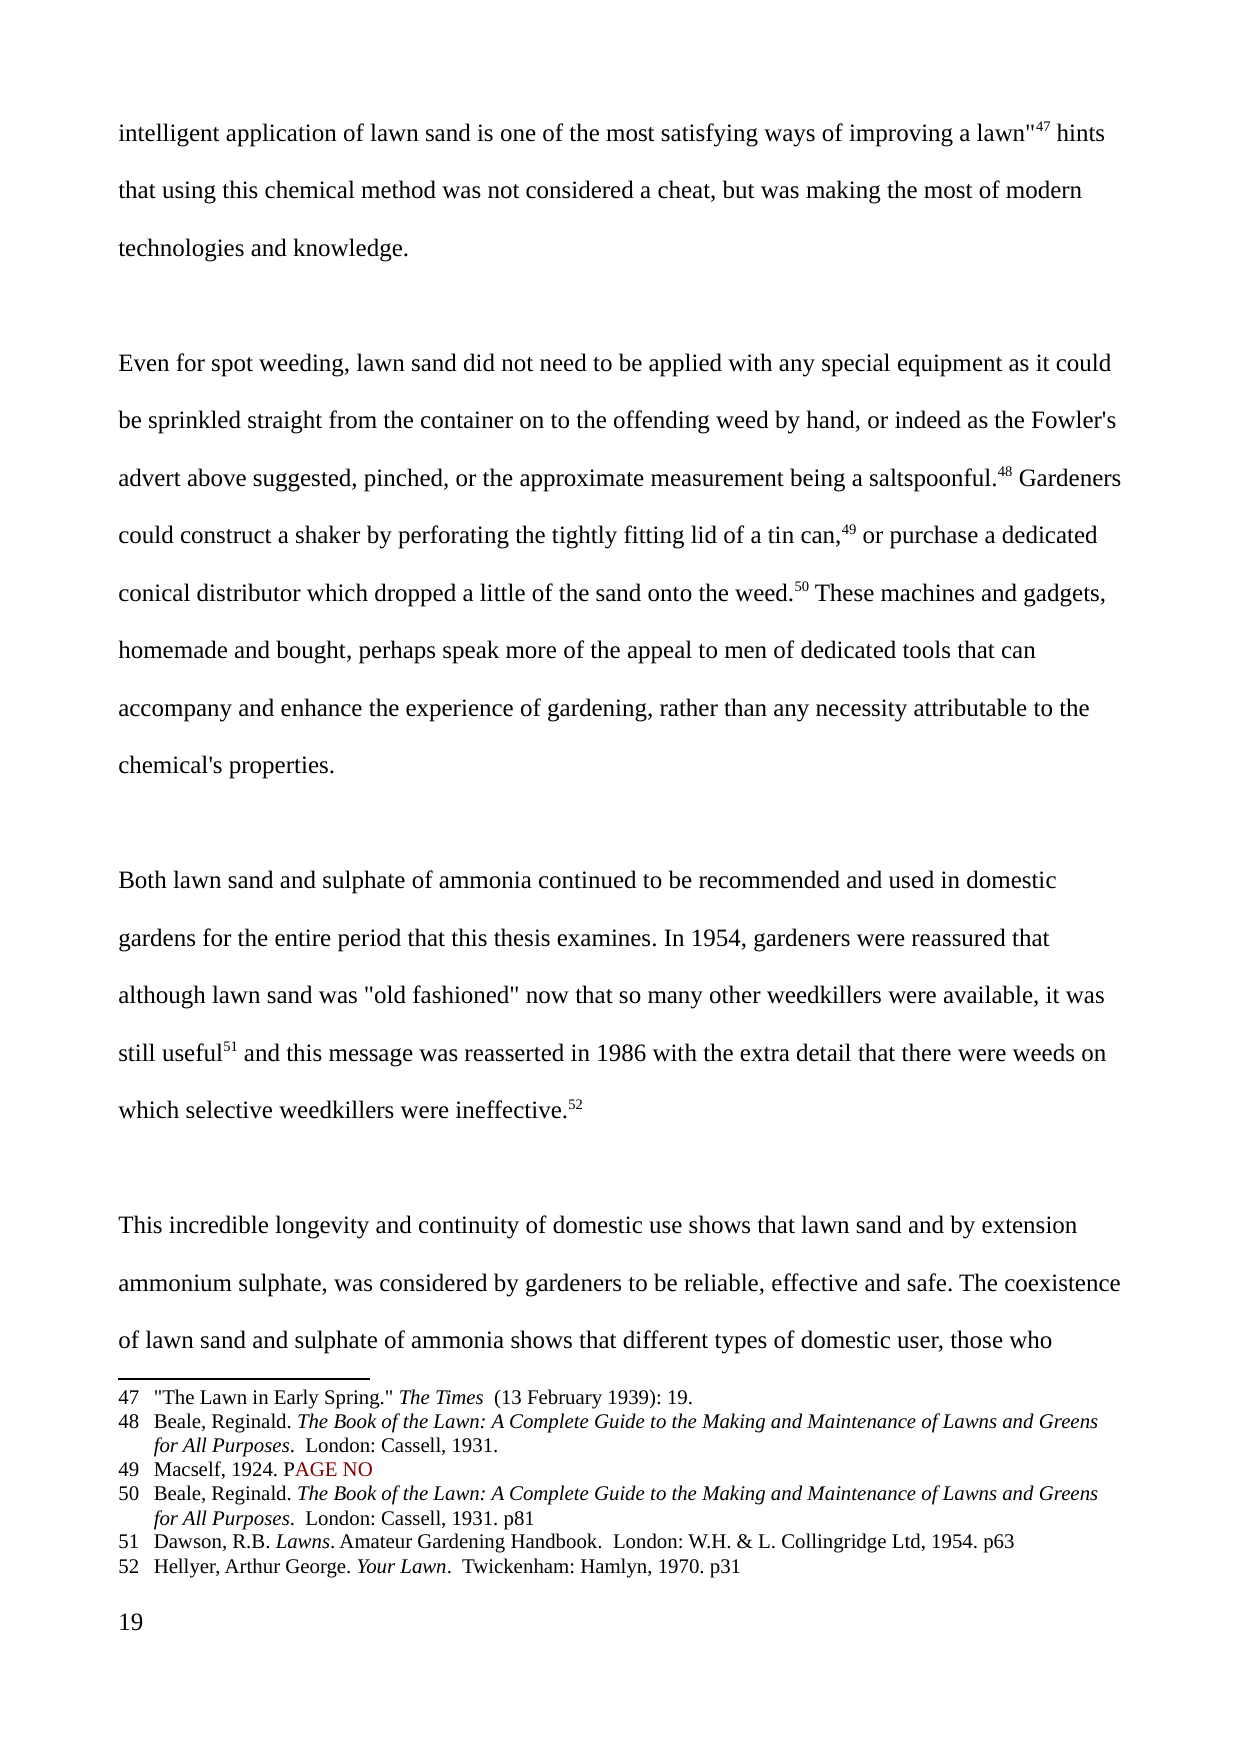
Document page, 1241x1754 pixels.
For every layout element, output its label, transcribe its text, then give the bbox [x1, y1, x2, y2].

text Hellyer, Arthur George. Your Lawn. Twickenham: Hamlyn, 1970. p31 [118, 1553, 1122, 1578]
text Even for spot weeding, lawn sand did not need to be applied with any special equipment as it could be sprinkled straight from the container on to the offending weed by hand, or indeed as the Fowler's advert above suggested, pinched, or the approximate measurement being a saltspoonful. Gardeners could construct a shaker by perforating the tightly fitting lid of a tin can, or purchase a dedicated conical distributor which dropped a little of the sand onto the weed. These machines and gadgets, homemade and bought, perhaps speak more of the appeal to men of dedicated tools that can accompany and enhance the experience of gardening, rather than any necessity attributable to the chemical's properties. [118, 348, 1122, 779]
text Dawson, R.B. Lawns. Amateur Gardening Handbook. London: W.H. & L. Collingridge Ltd, 1954. p63 [118, 1529, 1122, 1553]
text intelligent application of lawn sand is one of the most satisfying ways of improving a lawn" hints that using this chemical method was not considered a cheat, but was making the most of modern technologies and knowledge. [118, 118, 1122, 262]
text Beale, Reginald. The Book of the Lawn: A Complete Guide to the Making and Maintenance of Lawns and Greens for All Purposes. London: Cassell, 1931. p81 [118, 1481, 1122, 1529]
text Beale, Reginald. The Book of the Lawn: A Complete Guide to the Making and Maintenance of Lawns and Greens for All Purposes. London: Cassell, 1931. [118, 1409, 1122, 1457]
text This incredible longevity and continuity of domestic use shows that lawn sand and by extension ammonium sulphate, was considered by gardeners to be reliable, effective and safe. The coexistence of lawn sand and sulphate of ammonia shows that different types of domestic user, those who [118, 1211, 1122, 1354]
text "The Lawn in Early Spring." The Times (13 February 1939): 19. [118, 1385, 1122, 1409]
text Both lawn sand and sulphate of ammonia continued to be recommended and used in domestic gardens for the entire period that this thesis examines. In 1954, gardeners were reassured that although lawn sand was "old fashioned" now that so many other weedkillers were available, it was still useful and this message was reasserted in 1986 with the extra detail that there were weeds on which selective weedkillers were ineffective. [118, 866, 1122, 1124]
text Macself, 1924. PAGE NO [118, 1457, 1122, 1481]
